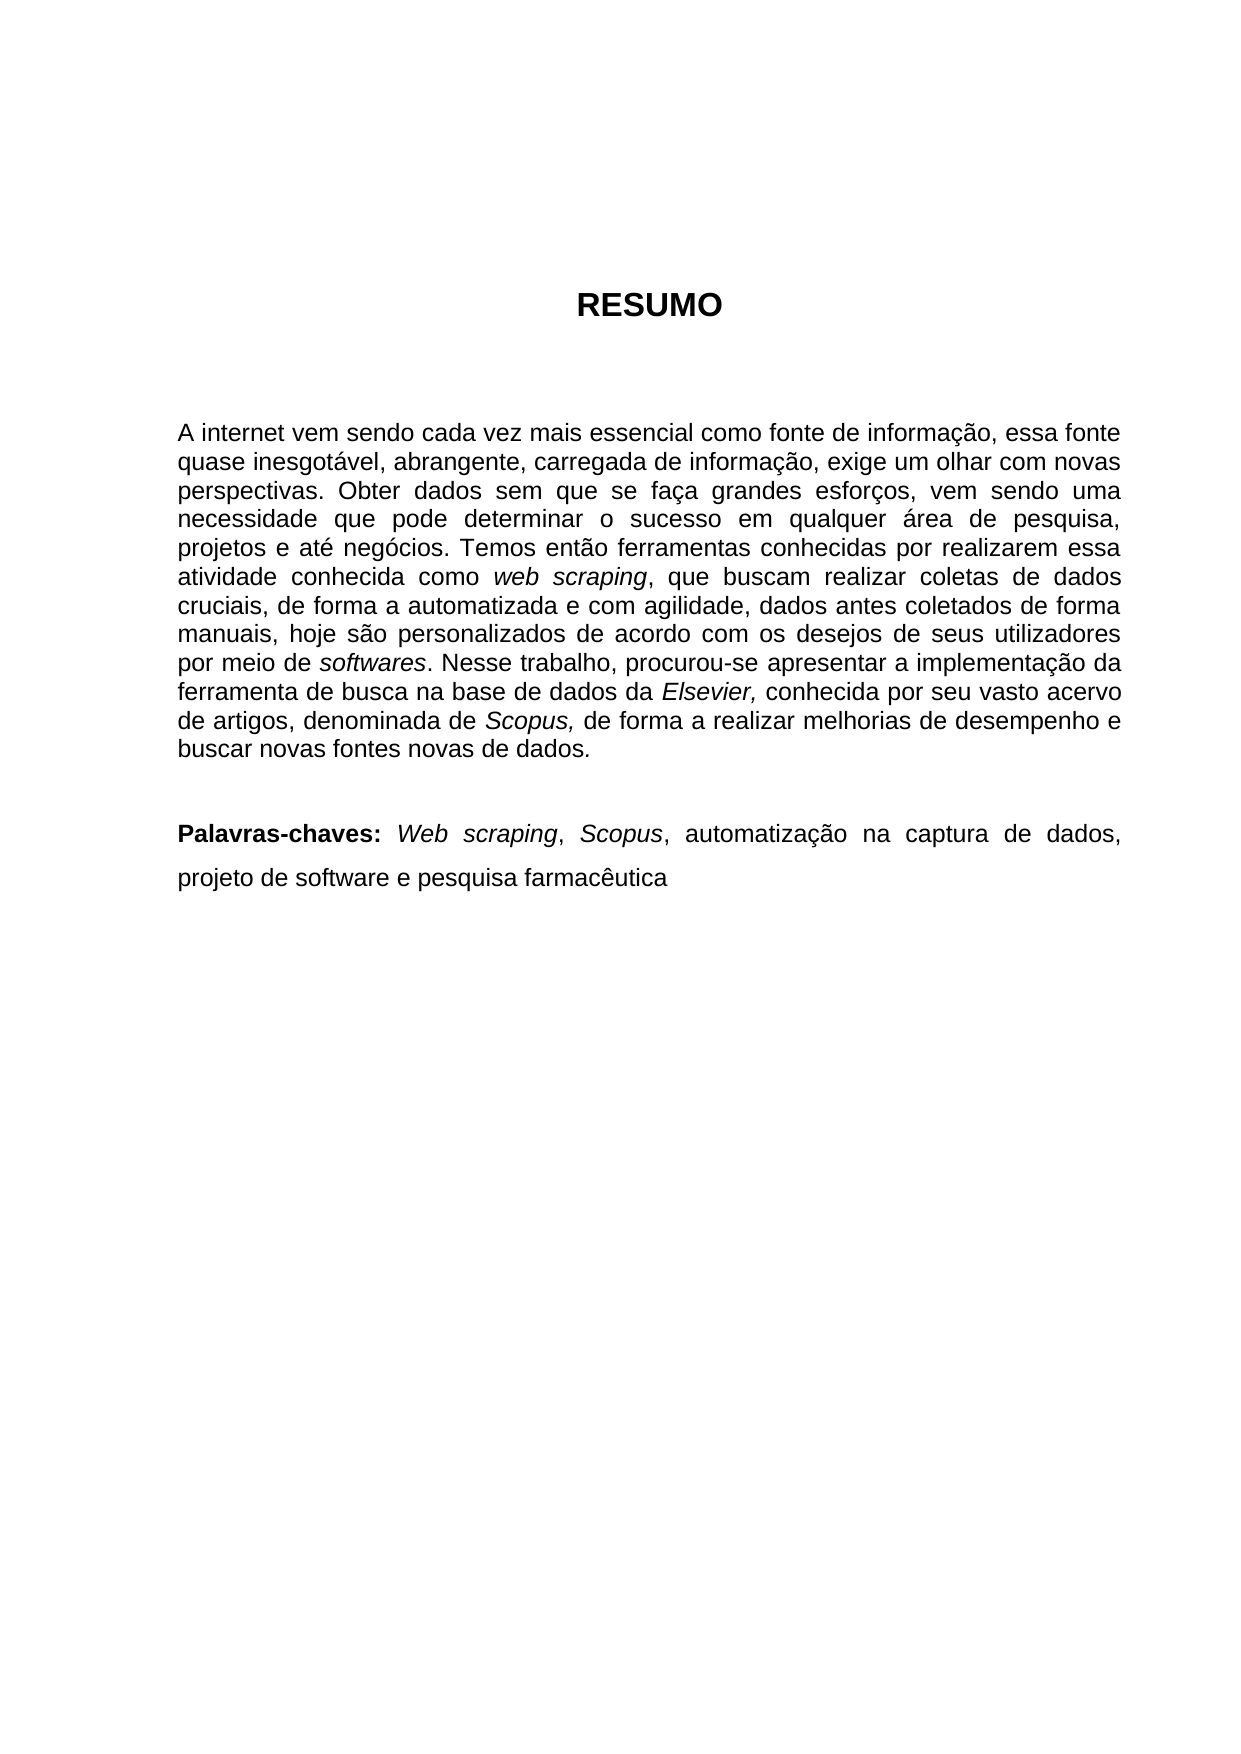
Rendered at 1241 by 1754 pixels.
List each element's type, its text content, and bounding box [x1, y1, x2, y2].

text RESUMO [177, 286, 1122, 324]
text Palavras-chaves: Web scraping, Scopus, automatização na captura de dados, projeto de software e pesquisa farmacêutica [177, 819, 1122, 891]
text A internet vem sendo cada vez mais essencial como fonte de informação, essa fonte quase inesgotável, abrangente, carregada de informação, exige um olhar com novas perspectivas. Obter dados sem que se faça grandes esforços, vem sendo uma necessidade que pode determinar o sucesso em qualquer área de pesquisa, projetos e até negócios. Temos então ferramentas conhecidas por realizarem essa atividade conhecida como web scraping, que buscam realizar coletas de dados cruciais, de forma a automatizada e com agilidade, dados antes coletados de forma manuais, hoje são personalizados de acordo com os desejos de seus utilizadores por meio de softwares. Nesse trabalho, procurou-se apresentar a implementação da ferramenta de busca na base de dados da Elsevier, conhecida por seu vasto acervo de artigos, denominada de Scopus, de forma a realizar melhorias de desempenho e buscar novas fontes novas de dados. [177, 418, 1122, 763]
